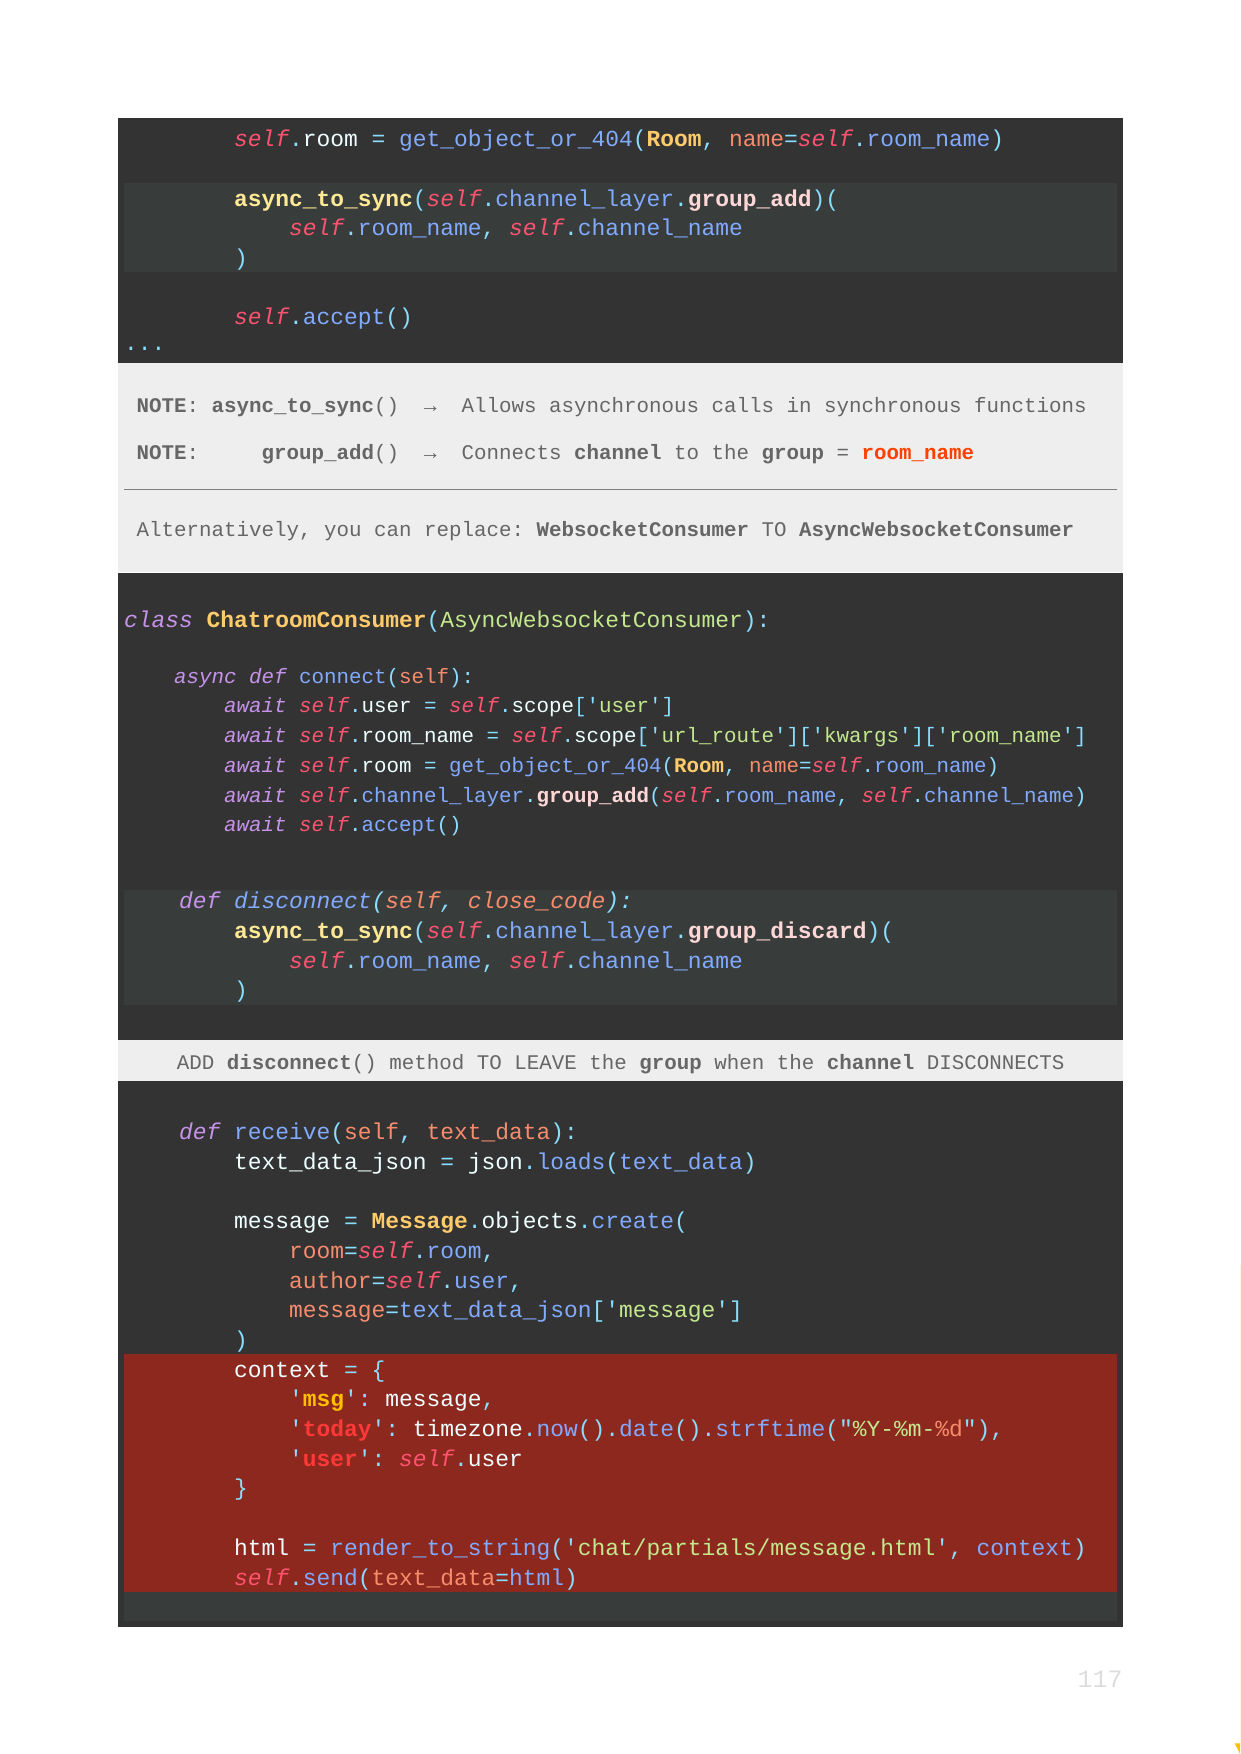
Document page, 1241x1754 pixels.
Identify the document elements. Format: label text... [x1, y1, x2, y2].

table_cell class ChatroomConsumer(AsyncWebsocketConsumer): async def connect(self): await self.user = self.scope['user'] await self.room_name = self.scope['url_route']['kwargs']['room_name'] await self.room = get_object_or_404(Room, name=self.room_name) await self.channel_layer.group_add(self.room_name, self.channel_name) await self.accept() def disconnect(self, close_code): async_to_sync(self.channel_layer.group_discard)( self.room_name, self.channel_name ) [118, 573, 1123, 1040]
table_cell def receive(self, text_data): text_data_json = json.loads(text_data) message = Message.objects.create( room=self.room, author=self.user, message=text_data_json['message'] ) context = { 'msg': message, 'today': timezone.now().date().strftime("%Y-%m-%d"), 'user': self.user } html = render_to_string('chat/partials/message.html', context) self.send(text_data=html) [118, 1081, 1123, 1627]
table_cell self.room = get_object_or_404(Room, name=self.room_name) async_to_sync(self.channel_layer.group_add)( self.room_name, self.channel_name ) self.accept() ... [118, 118, 1123, 363]
table_cell NOTE: async_to_sync() → Allows asynchronous calls in synchronous functions NOTE: group_add() → Connects channel to the group = room_name Alternatively, you can replace: WebsocketConsumer TO AsyncWebsocketConsumer [118, 363, 1123, 572]
table_cell ADD disconnect() method TO LEAVE the group when the channel DISCONNECTS [118, 1040, 1123, 1081]
